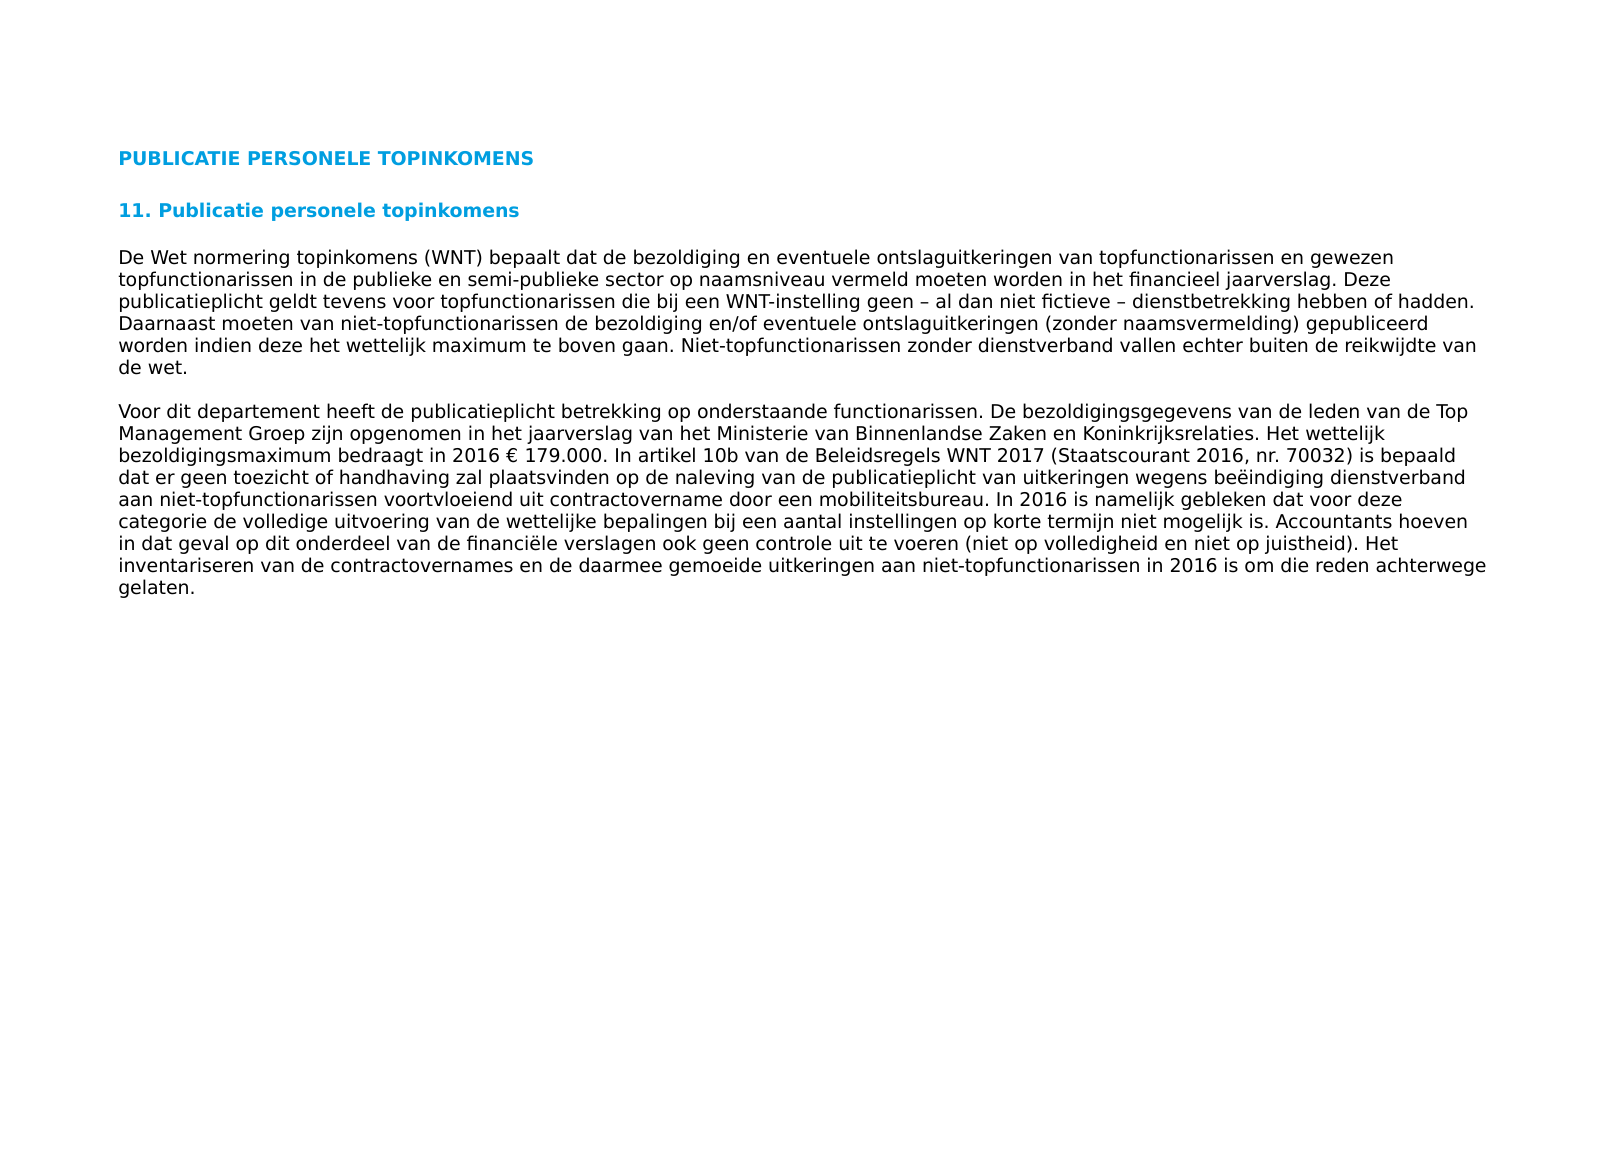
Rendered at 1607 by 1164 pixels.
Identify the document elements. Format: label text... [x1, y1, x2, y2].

subtitle 11. Publicatie personele topinkomens [118, 200, 1488, 222]
subtitle PUBLICATIE PERSONELE TOPINKOMENS [118, 148, 1488, 170]
text Voor dit departement heeft de publicatieplicht betrekking op onderstaande functionarissen. De bezoldigingsgegevens van de leden van de Top Management Groep zijn opgenomen in het jaarverslag van het Ministerie van Binnenlandse Zaken en Koninkrijksrelaties. Het wettelijk bezoldigingsmaximum bedraagt in 2016 € 179.000. In artikel 10b van de Beleidsregels WNT 2017 (Staatscourant 2016, nr. 70032) is bepaald dat er geen toezicht of handhaving zal plaatsvinden op de naleving van de publicatieplicht van uitkeringen wegens beëindiging dienstverband aan niet-topfunctionarissen voortvloeiend uit contractovername door een mobiliteitsbureau. In 2016 is namelijk gebleken dat voor deze categorie de volledige uitvoering van de wettelijke bepalingen bij een aantal instellingen op korte termijn niet mogelijk is. Accountants hoeven in dat geval op dit onderdeel van de financiële verslagen ook geen controle uit te voeren (niet op volledigheid en niet op juistheid). Het inventariseren van de contractovernames en de daarmee gemoeide uitkeringen aan niet-topfunctionarissen in 2016 is om die reden achterwege gelaten. [118, 401, 1488, 599]
text De Wet normering topinkomens (WNT) bepaalt dat de bezoldiging en eventuele ontslaguitkeringen van topfunctionarissen en gewezen topfunctionarissen in de publieke en semi-publieke sector op naamsniveau vermeld moeten worden in het financieel jaarverslag. Deze publicatieplicht geldt tevens voor topfunctionarissen die bij een WNT-instelling geen – al dan niet fictieve – dienstbetrekking hebben of hadden. Daarnaast moeten van niet-topfunctionarissen de bezoldiging en/of eventuele ontslaguitkeringen (zonder naamsvermelding) gepubliceerd worden indien deze het wettelijk maximum te boven gaan. Niet-topfunctionarissen zonder dienstverband vallen echter buiten de reikwijdte van de wet. [118, 247, 1488, 379]
